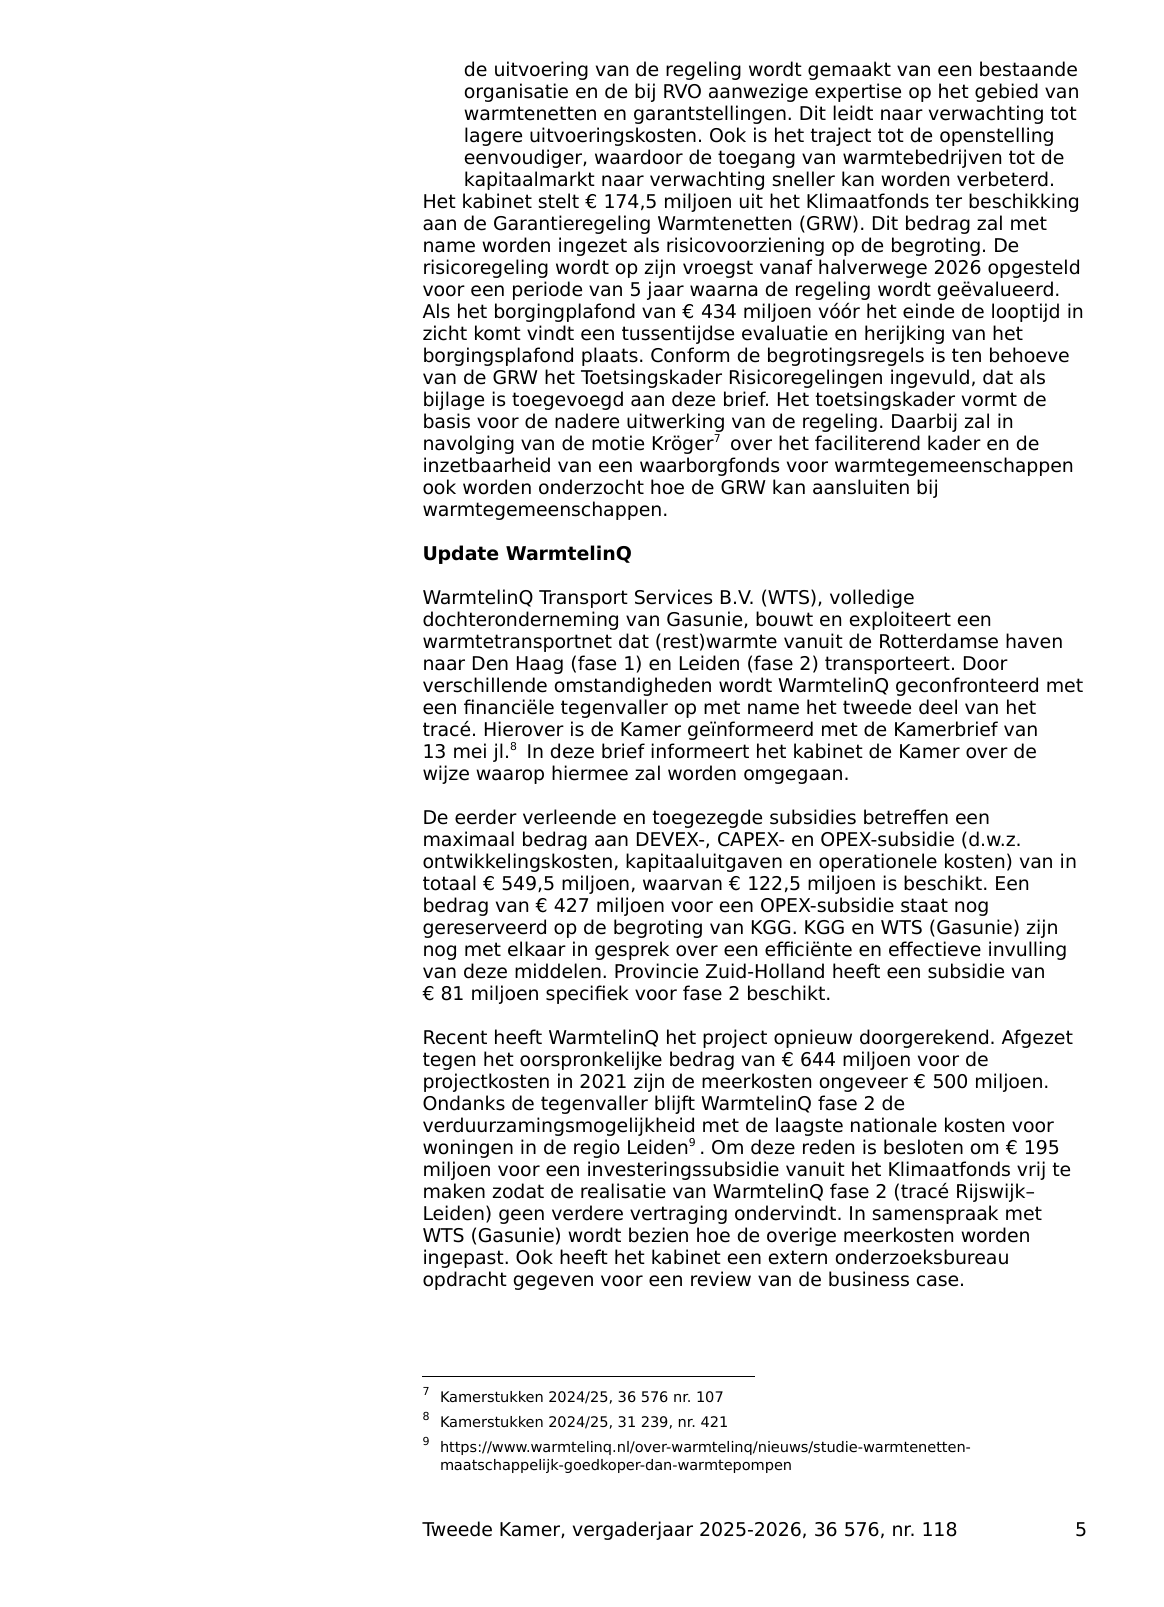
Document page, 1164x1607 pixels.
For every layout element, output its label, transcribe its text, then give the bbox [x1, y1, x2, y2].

subtitle Update WarmtelinQ [422, 543, 1087, 565]
text Kamerstukken 2024/25, 36 576 nr. 107 [422, 1385, 1087, 1407]
text Kamerstukken 2024/25, 31 239, nr. 421 [422, 1410, 1087, 1432]
text WarmtelinQ Transport Services B.V. (WTS), volledige dochteronderneming van Gasunie, bouwt en exploiteert een warmtetransportnet dat (rest)warmte vanuit de Rotterdamse haven naar Den Haag (fase 1) en Leiden (fase 2) transporteert. Door verschillende omstandigheden wordt WarmtelinQ geconfronteerd met een financiële tegenvaller op met name het tweede deel van het tracé. Hierover is de Kamer geïnformeerd met de Kamerbrief van 13 mei jl. In deze brief informeert het kabinet de Kamer over de wijze waarop hiermee zal worden omgegaan. [422, 587, 1087, 785]
text https://www.warmtelinq.nl/over-warmtelinq/nieuws/studie-warmtenetten-maatschappelijk-goedkoper-dan-warmtepompen [422, 1435, 1087, 1474]
text De eerder verleende en toegezegde subsidies betreffen een maximaal bedrag aan DEVEX-, CAPEX- en OPEX-subsidie (d.w.z. ontwikkelingskosten, kapitaaluitgaven en operationele kosten) van in totaal € 549,5 miljoen, waarvan € 122,5 miljoen is beschikt. Een bedrag van € 427 miljoen voor een OPEX-subsidie staat nog gereserveerd op de begroting van KGG. KGG en WTS (Gasunie) zijn nog met elkaar in gesprek over een efficiënte en effectieve invulling van deze middelen. Provincie Zuid-Holland heeft een subsidie van € 81 miljoen specifiek voor fase 2 beschikt. [422, 807, 1087, 1005]
text Recent heeft WarmtelinQ het project opnieuw doorgerekend. Afgezet tegen het oorspronkelijke bedrag van € 644 miljoen voor de projectkosten in 2021 zijn de meerkosten ongeveer € 500 miljoen. Ondanks de tegenvaller blijft WarmtelinQ fase 2 de verduurzamingsmogelijkheid met de laagste nationale kosten voor woningen in de regio Leiden. Om deze reden is besloten om € 195 miljoen voor een investeringssubsidie vanuit het Klimaatfonds vrij te maken zodat de realisatie van WarmtelinQ fase 2 (tracé Rijswijk–Leiden) geen verdere vertraging ondervindt. In samenspraak met WTS (Gasunie) wordt bezien hoe de overige meerkosten worden ingepast. Ook heeft het kabinet een extern onderzoeksbureau opdracht gegeven voor een review van de business case. [422, 1027, 1087, 1291]
text Het kabinet stelt € 174,5 miljoen uit het Klimaatfonds ter beschikking aan de Garantieregeling Warmtenetten (GRW). Dit bedrag zal met name worden ingezet als risicovoorziening op de begroting. De risicoregeling wordt op zijn vroegst vanaf halverwege 2026 opgesteld voor een periode van 5 jaar waarna de regeling wordt geëvalueerd. Als het borgingplafond van € 434 miljoen vóór het einde de looptijd in zicht komt vindt een tussentijdse evaluatie en herijking van het borgingsplafond plaats. Conform de begrotingsregels is ten behoeve van de GRW het Toetsingskader Risicoregelingen ingevuld, dat als bijlage is toegevoegd aan deze brief. Het toetsingskader vormt de basis voor de nadere uitwerking van de regeling. Daarbij zal in navolging van de motie Kröger over het faciliterend kader en de inzetbaarheid van een waarborgfonds voor warmtegemeenschappen ook worden onderzocht hoe de GRW kan aansluiten bij warmtegemeenschappen. [422, 191, 1087, 521]
text de uitvoering van de regeling wordt gemaakt van een bestaande organisatie en de bij RVO aanwezige expertise op het gebied van warmtenetten en garantstellingen. Dit leidt naar verwachting tot lagere uitvoeringskosten. Ook is het traject tot de openstelling eenvoudiger, waardoor de toegang van warmtebedrijven tot de kapitaalmarkt naar verwachting sneller kan worden verbeterd. [422, 59, 1087, 191]
